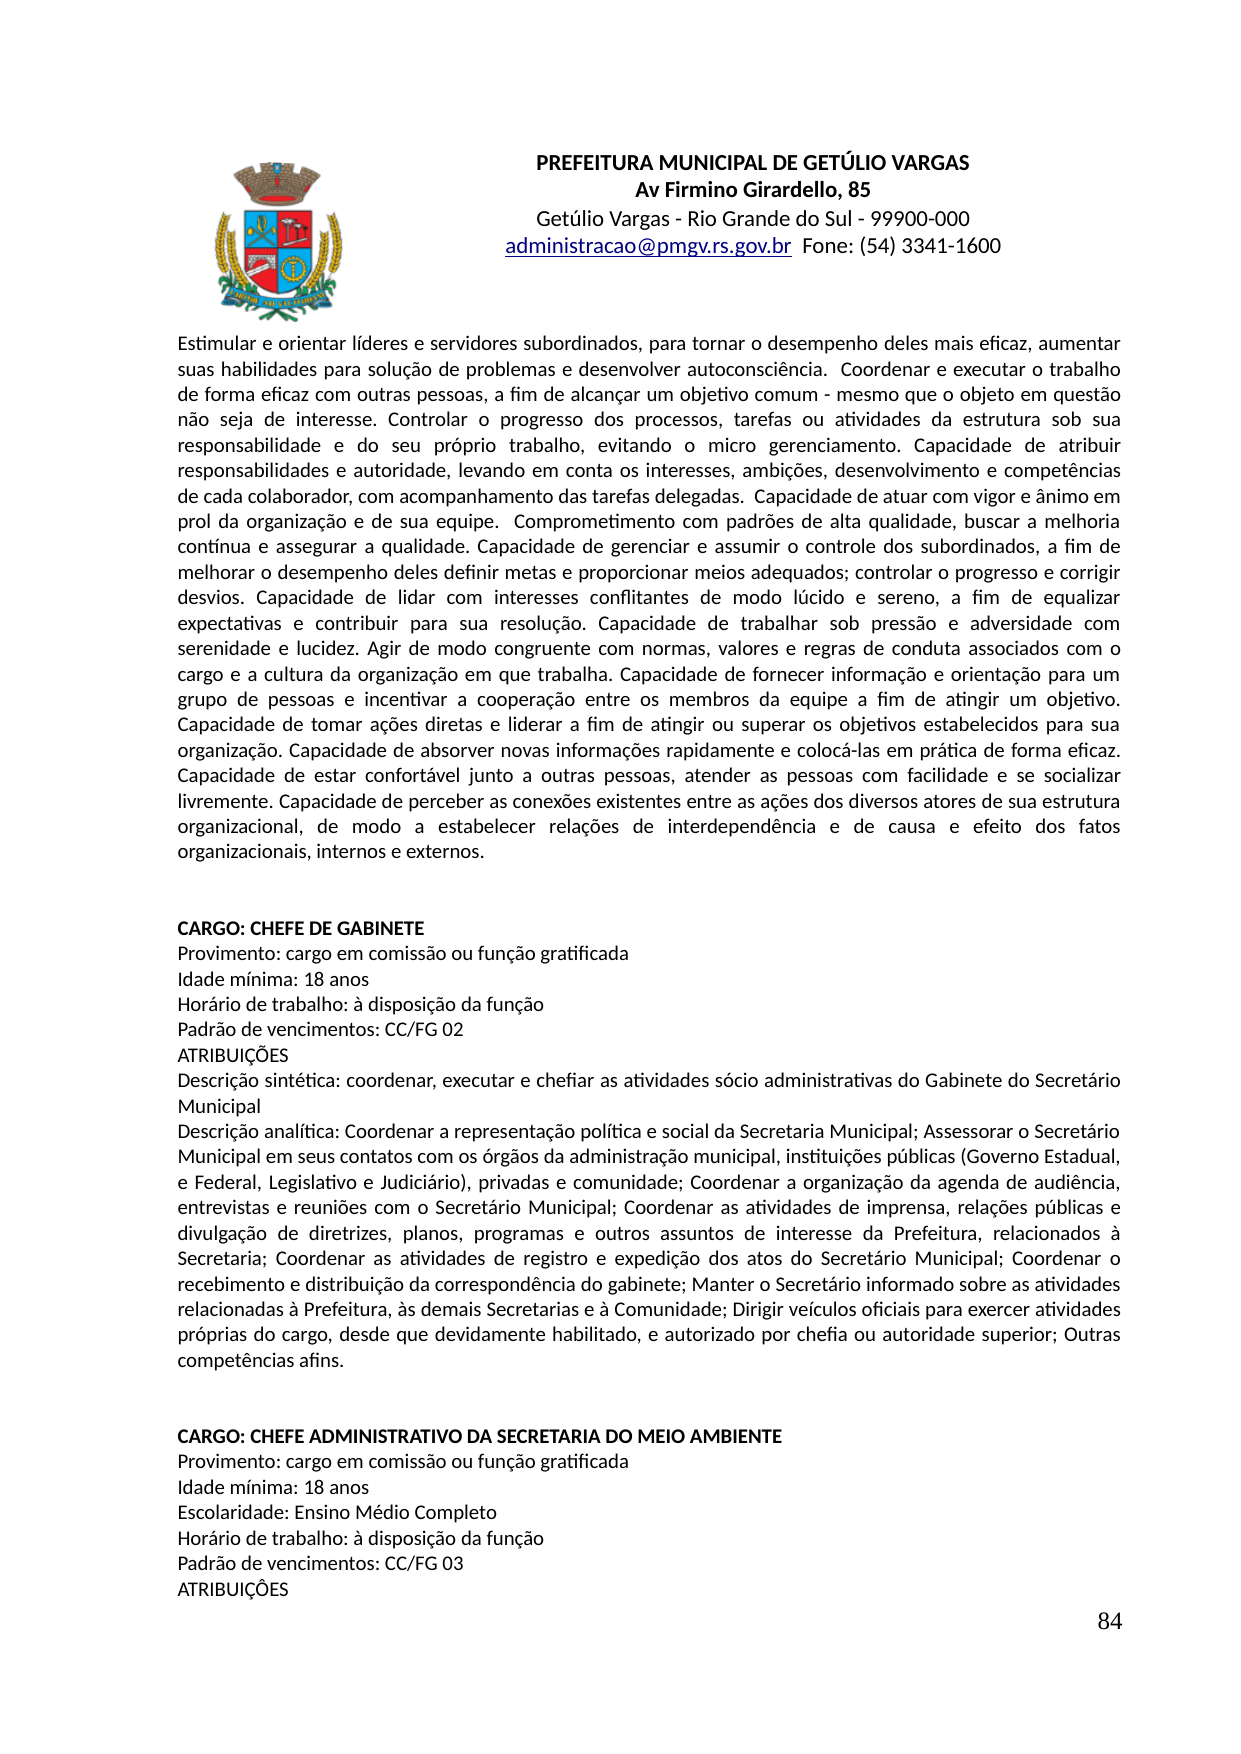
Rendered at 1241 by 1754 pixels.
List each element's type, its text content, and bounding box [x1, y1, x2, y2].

text CARGO: CHEFE ADMINISTRATIVO DA SECRETARIA DO MEIO AMBIENTE [177, 1423, 1122, 1449]
text Padrão de vencimentos: CC/FG 03 [177, 1550, 1122, 1576]
text Descrição analítica: Coordenar a representação política e social da Secretaria Municipal; Assessorar o Secretário Municipal em seus contatos com os órgãos da administração municipal, instituições públicas (Governo Estadual, e Federal, Legislativo e Judiciário), privadas e comunidade; Coordenar a organização da agenda de audiência, entrevistas e reuniões com o Secretário Municipal; Coordenar as atividades de imprensa, relações públicas e divulgação de diretrizes, planos, programas e outros assuntos de interesse da Prefeitura, relacionados à Secretaria; Coordenar as atividades de registro e expedição dos atos do Secretário Municipal; Coordenar o recebimento e distribuição da correspondência do gabinete; Manter o Secretário informado sobre as atividades relacionadas à Prefeitura, às demais Secretarias e à Comunidade; Dirigir veículos oficiais para exercer atividades próprias do cargo, desde que devidamente habilitado, e autorizado por chefia ou autoridade superior; Outras competências afins. [177, 1118, 1122, 1372]
text Escolaridade: Ensino Médio Completo [177, 1499, 1122, 1525]
text ATRIBUIÇÔES [177, 1576, 1122, 1601]
text ATRIBUIÇÕES [177, 1042, 1122, 1067]
text Provimento: cargo em comissão ou função gratificada [177, 940, 1122, 966]
text Descrição sintética: coordenar, executar e chefiar as atividades sócio administrativas do Gabinete do Secretário Municipal [177, 1067, 1122, 1118]
text Horário de trabalho: à disposição da função [177, 1525, 1122, 1550]
text Estimular e orientar líderes e servidores subordinados, para tornar o desempenho deles mais eficaz, aumentar suas habilidades para solução de problemas e desenvolver autoconsciência. Coordenar e executar o trabalho de forma eficaz com outras pessoas, a fim de alcançar um objetivo comum - mesmo que o objeto em questão não seja de interesse. Controlar o progresso dos processos, tarefas ou atividades da estrutura sob sua responsabilidade e do seu próprio trabalho, evitando o micro gerenciamento. Capacidade de atribuir responsabilidades e autoridade, levando em conta os interesses, ambições, desenvolvimento e competências de cada colaborador, com acompanhamento das tarefas delegadas. Capacidade de atuar com vigor e ânimo em prol da organização e de sua equipe. Comprometimento com padrões de alta qualidade, buscar a melhoria contínua e assegurar a qualidade. Capacidade de gerenciar e assumir o controle dos subordinados, a fim de melhorar o desempenho deles definir metas e proporcionar meios adequados; controlar o progresso e corrigir desvios. Capacidade de lidar com interesses conflitantes de modo lúcido e sereno, a fim de equalizar expectativas e contribuir para sua resolução. Capacidade de trabalhar sob pressão e adversidade com serenidade e lucidez. Agir de modo congruente com normas, valores e regras de conduta associados com o cargo e a cultura da organização em que trabalha. Capacidade de fornecer informação e orientação para um grupo de pessoas e incentivar a cooperação entre os membros da equipe a fim de atingir um objetivo. Capacidade de tomar ações diretas e liderar a fim de atingir ou superar os objetivos estabelecidos para sua organização. Capacidade de absorver novas informações rapidamente e colocá-las em prática de forma eficaz. Capacidade de estar confortável junto a outras pessoas, atender as pessoas com facilidade e se socializar livremente. Capacidade de perceber as conexões existentes entre as ações dos diversos atores de sua estrutura organizacional, de modo a estabelecer relações de interdependência e de causa e efeito dos fatos organizacionais, internos e externos. [177, 330, 1122, 864]
text Idade mínima: 18 anos [177, 966, 1122, 991]
text Provimento: cargo em comissão ou função gratificada [177, 1449, 1122, 1474]
text Idade mínima: 18 anos [177, 1474, 1122, 1499]
text Padrão de vencimentos: CC/FG 02 [177, 1017, 1122, 1042]
text CARGO: CHEFE DE GABINETE [177, 915, 1122, 940]
text Horário de trabalho: à disposição da função [177, 991, 1122, 1017]
